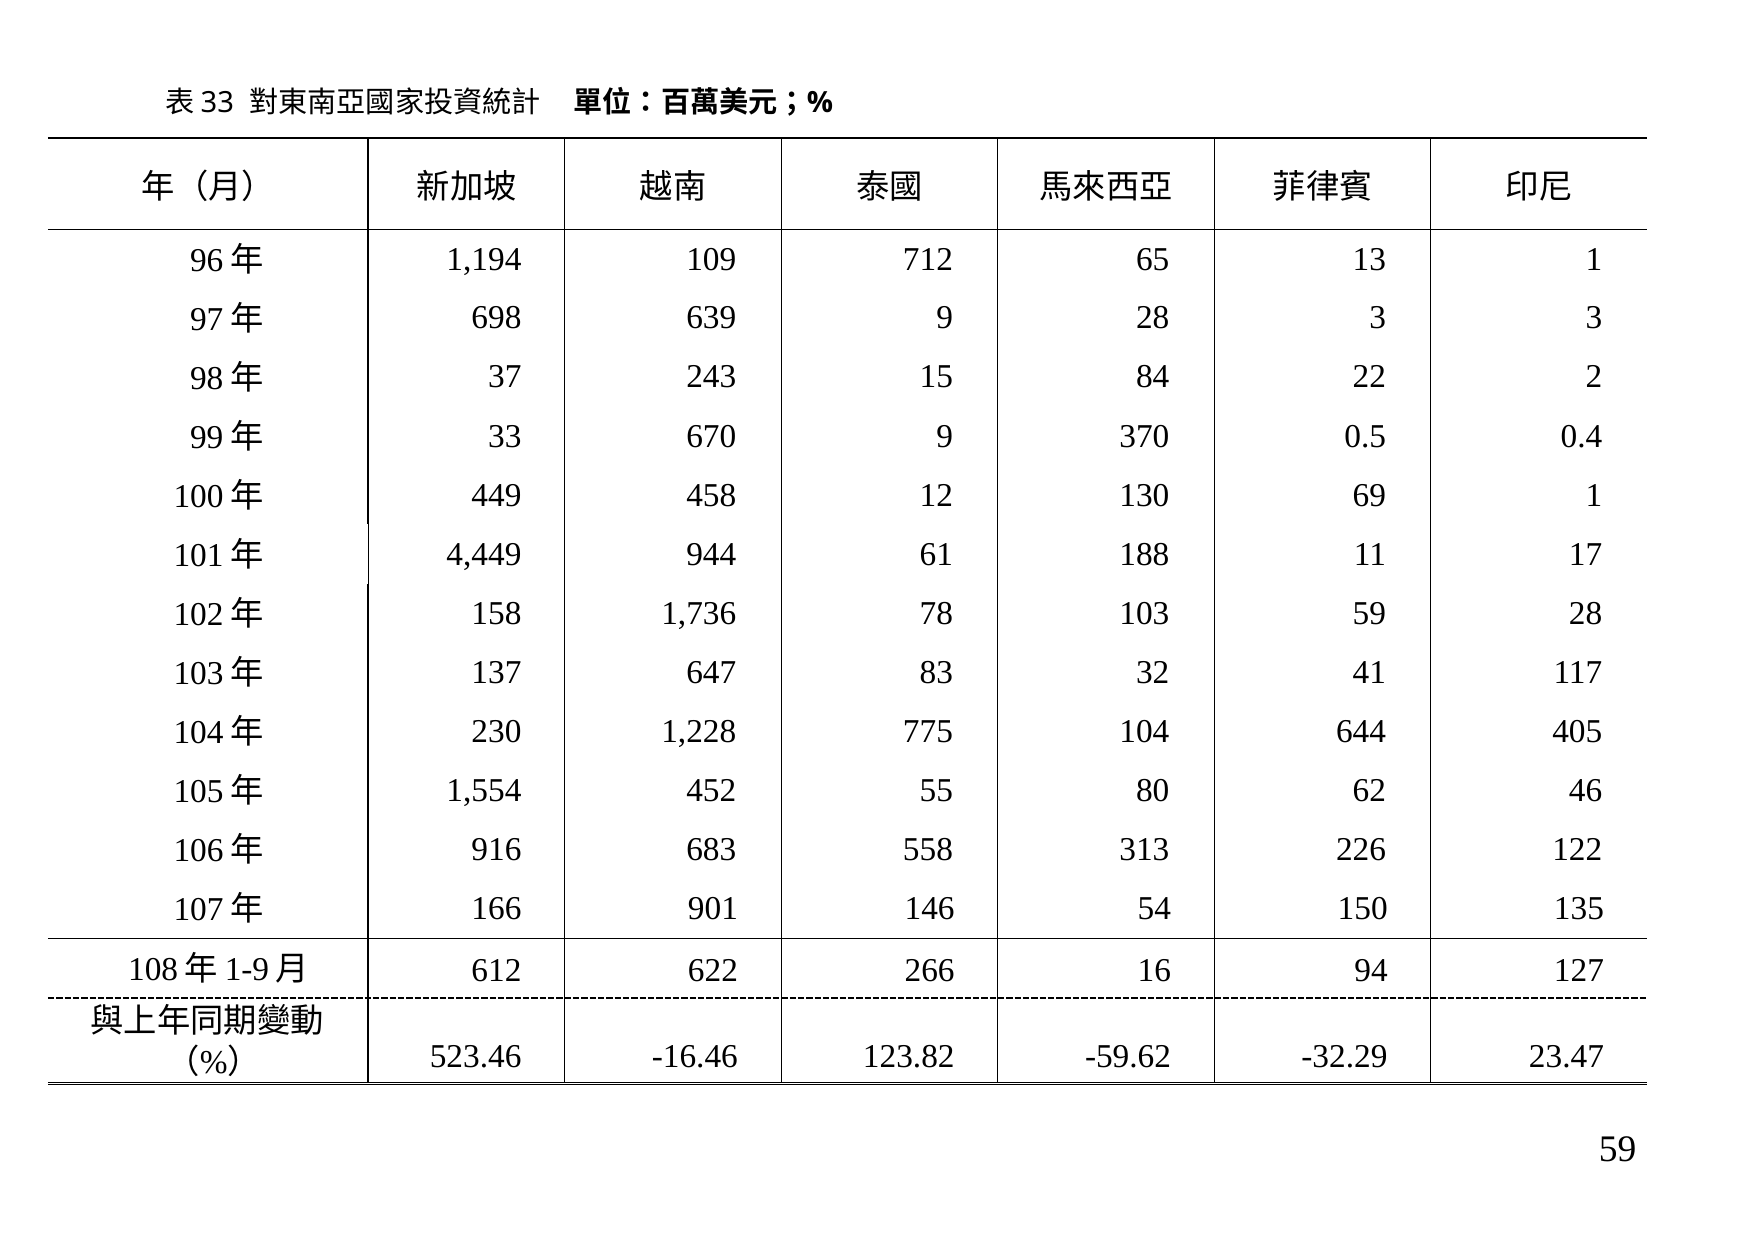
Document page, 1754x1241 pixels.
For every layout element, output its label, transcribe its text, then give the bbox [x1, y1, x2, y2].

table_header 菲律賓 [1215, 139, 1430, 229]
table_cell 54 [998, 879, 1214, 938]
table_header 越南 [565, 139, 781, 229]
table_cell 99年 [48, 406, 367, 465]
table_cell 17 [1431, 524, 1647, 583]
table_cell 230 [369, 702, 564, 761]
table_cell 452 [565, 761, 781, 820]
table_cell 0.5 [1215, 406, 1430, 465]
table_cell 83 [782, 643, 997, 702]
table_cell 901 [565, 879, 781, 938]
table_cell 46 [1431, 761, 1647, 820]
table_cell 644 [1215, 702, 1430, 761]
table_cell 130 [998, 465, 1214, 524]
table_cell 558 [782, 820, 997, 879]
table_cell 103年 [48, 643, 367, 702]
table_cell 107年 [48, 879, 367, 938]
table_cell 137 [369, 643, 564, 702]
table_cell 94 [1215, 939, 1430, 997]
table_cell 698 [369, 288, 564, 347]
table_cell 32 [998, 643, 1214, 702]
table_cell 101年 [48, 524, 368, 583]
table_cell 15 [782, 347, 997, 406]
table_cell 65 [998, 230, 1214, 288]
table_cell 96年 [48, 230, 367, 288]
table_cell 712 [782, 230, 997, 288]
table_cell 0.4 [1431, 406, 1647, 465]
table_cell 683 [565, 820, 781, 879]
table_cell 458 [565, 465, 781, 524]
table_cell 與上年同期變動（%） [48, 997, 367, 1082]
table_cell 28 [998, 288, 1214, 347]
table_cell 158 [369, 584, 564, 642]
table_cell 61 [782, 524, 997, 583]
subtitle 表33 對東南亞國家投資統計 單位：百萬美元；% [59, 62, 1636, 137]
table_header 泰國 [782, 139, 997, 229]
table_cell 11 [1215, 524, 1430, 583]
table_cell 122 [1431, 820, 1647, 879]
table_cell 1 [1431, 465, 1647, 524]
table_cell 84 [998, 347, 1214, 406]
table_cell 9 [782, 288, 997, 347]
table_cell -32.29 [1215, 997, 1430, 1082]
table_cell 123.82 [782, 997, 997, 1082]
table_cell 1 [1431, 230, 1647, 288]
table_cell 55 [782, 761, 997, 820]
table_cell 104 [998, 702, 1214, 761]
table_cell 127 [1431, 939, 1647, 997]
table_cell 103 [998, 584, 1214, 642]
table_cell 1,228 [565, 702, 781, 761]
table_cell 97年 [48, 288, 367, 347]
table_cell 117 [1431, 643, 1647, 702]
table_cell 146 [782, 879, 997, 938]
table_cell 102年 [48, 584, 367, 642]
table_cell 612 [369, 939, 564, 997]
table_cell 188 [998, 524, 1214, 583]
table_cell 313 [998, 820, 1214, 879]
table_cell 166 [369, 879, 564, 938]
table_cell 2 [1431, 347, 1647, 406]
table_cell 100年 [48, 465, 367, 524]
table_cell 944 [565, 524, 781, 583]
table_cell 23.47 [1431, 997, 1647, 1082]
table_cell 622 [565, 939, 781, 997]
table_cell 4,449 [369, 524, 564, 583]
table_cell 449 [369, 465, 564, 524]
table_cell 370 [998, 406, 1214, 465]
table_cell 1,736 [565, 584, 781, 642]
table_cell 78 [782, 584, 997, 642]
table_cell 37 [369, 347, 564, 406]
table_cell 670 [565, 406, 781, 465]
table_cell 1,194 [369, 230, 564, 288]
table_cell 106年 [48, 820, 367, 879]
table_cell 104年 [48, 702, 367, 761]
table_cell 16 [998, 939, 1214, 997]
table_cell 28 [1431, 584, 1647, 642]
table_cell 243 [565, 347, 781, 406]
table_cell 3 [1215, 288, 1430, 347]
table_cell 98年 [48, 347, 367, 406]
table_cell 80 [998, 761, 1214, 820]
table_cell 405 [1431, 702, 1647, 761]
table_cell 647 [565, 643, 781, 702]
table_cell 135 [1431, 879, 1647, 938]
table_cell 109 [565, 230, 781, 288]
table_header 印尼 [1431, 139, 1647, 229]
table_cell 105年 [48, 761, 367, 820]
table_cell 12 [782, 465, 997, 524]
table_header 新加坡 [369, 139, 564, 229]
table_cell 69 [1215, 465, 1430, 524]
table_cell -16.46 [565, 997, 781, 1082]
table_cell 3 [1431, 288, 1647, 347]
table_cell -59.62 [998, 997, 1214, 1082]
table_cell 41 [1215, 643, 1430, 702]
table_header 年（月） [48, 139, 367, 229]
table_header 馬來西亞 [998, 139, 1214, 229]
table_cell 9 [782, 406, 997, 465]
table_cell 33 [369, 406, 564, 465]
table_cell 150 [1215, 879, 1430, 938]
table_cell 916 [369, 820, 564, 879]
table_cell 22 [1215, 347, 1430, 406]
table_cell 1,554 [369, 761, 564, 820]
table_cell 523.46 [369, 997, 564, 1082]
table_cell 639 [565, 288, 781, 347]
table_cell 62 [1215, 761, 1430, 820]
table_cell 59 [1215, 584, 1430, 642]
table_cell 266 [782, 939, 997, 997]
table_cell 226 [1215, 820, 1430, 879]
table_cell 108年1-9月 [48, 939, 367, 997]
table_cell 775 [782, 702, 997, 761]
table_cell 13 [1215, 230, 1430, 288]
